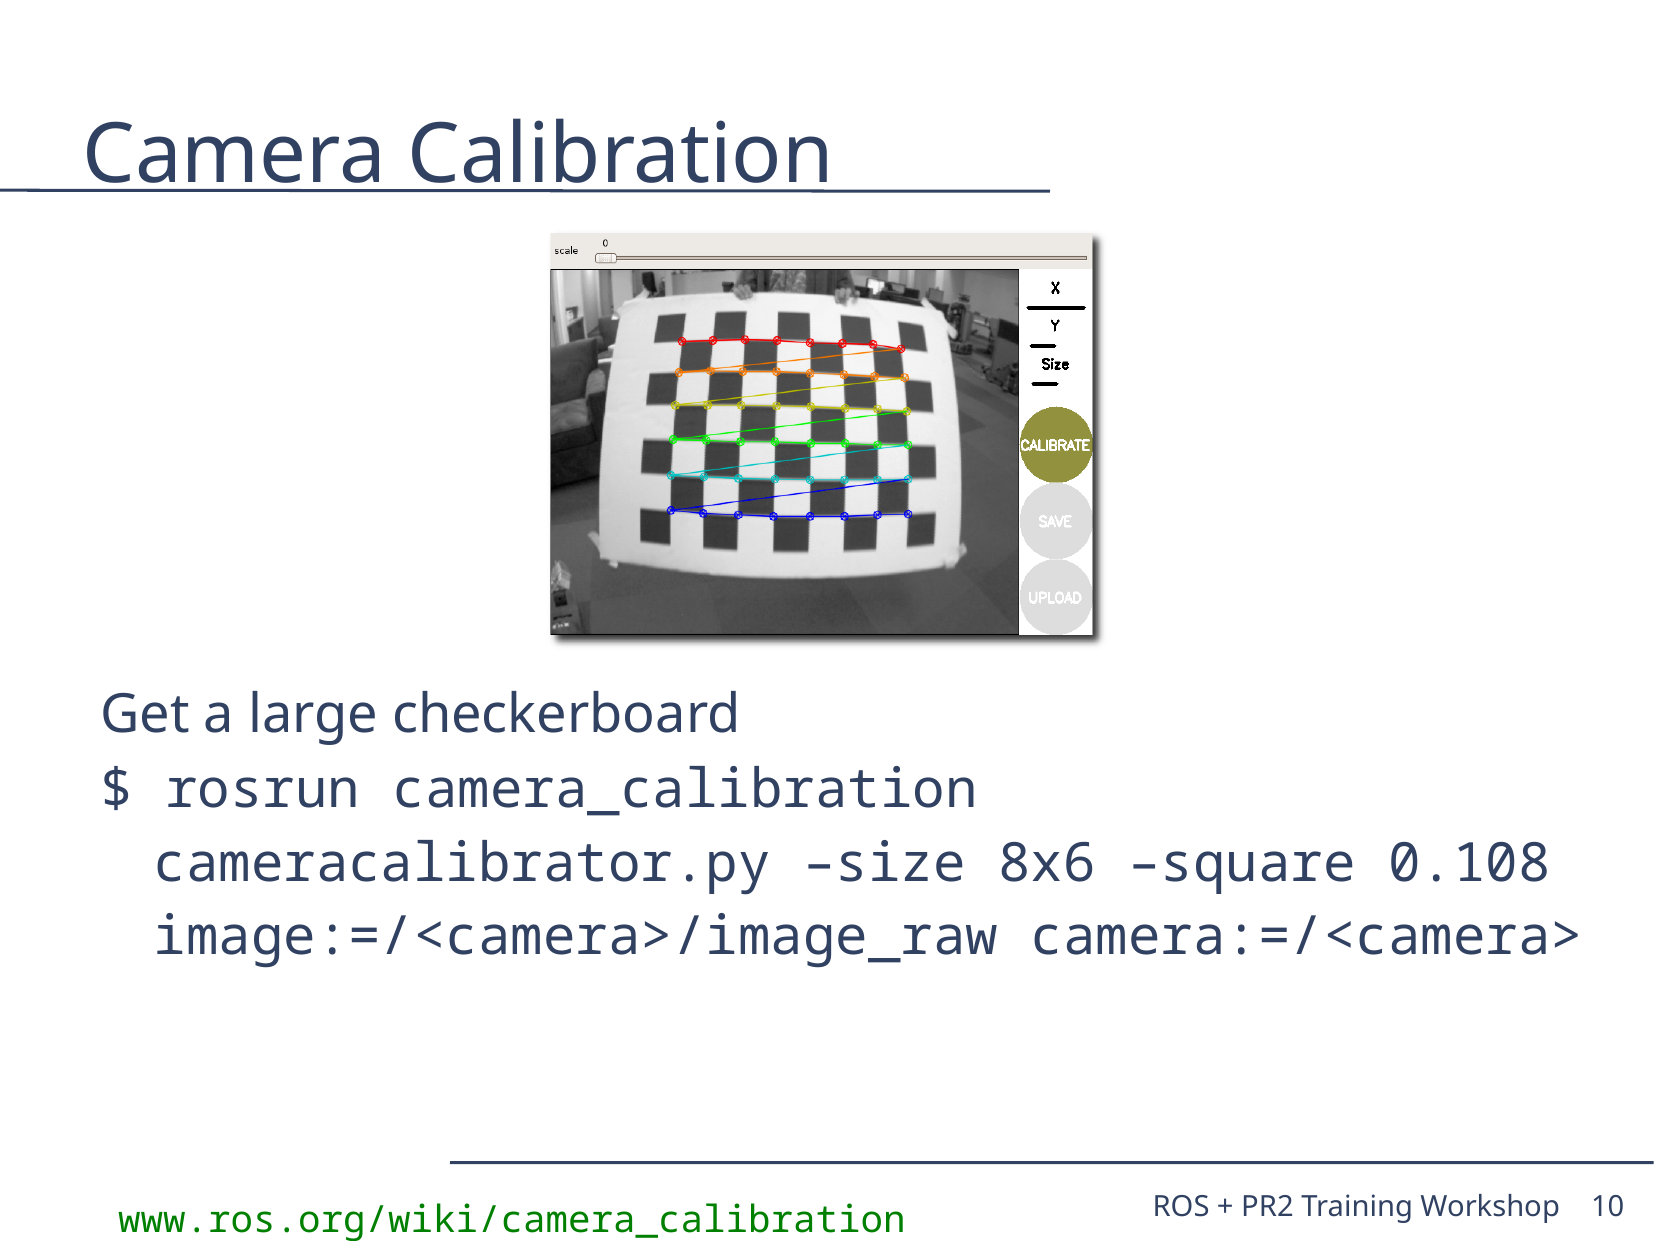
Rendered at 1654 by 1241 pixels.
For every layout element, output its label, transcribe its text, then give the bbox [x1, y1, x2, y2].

list Get a large checkerboard $ rosrun camera_calibration cameracalibrator.py –size 8x6 –square 0.108 image:=/<camera>/image_raw camera:=/<camera> www.ros.org/wiki/camera_calibration [82, 675, 1613, 1163]
title Camera Calibration [82, 82, 1571, 218]
picture [545, 227, 1109, 652]
